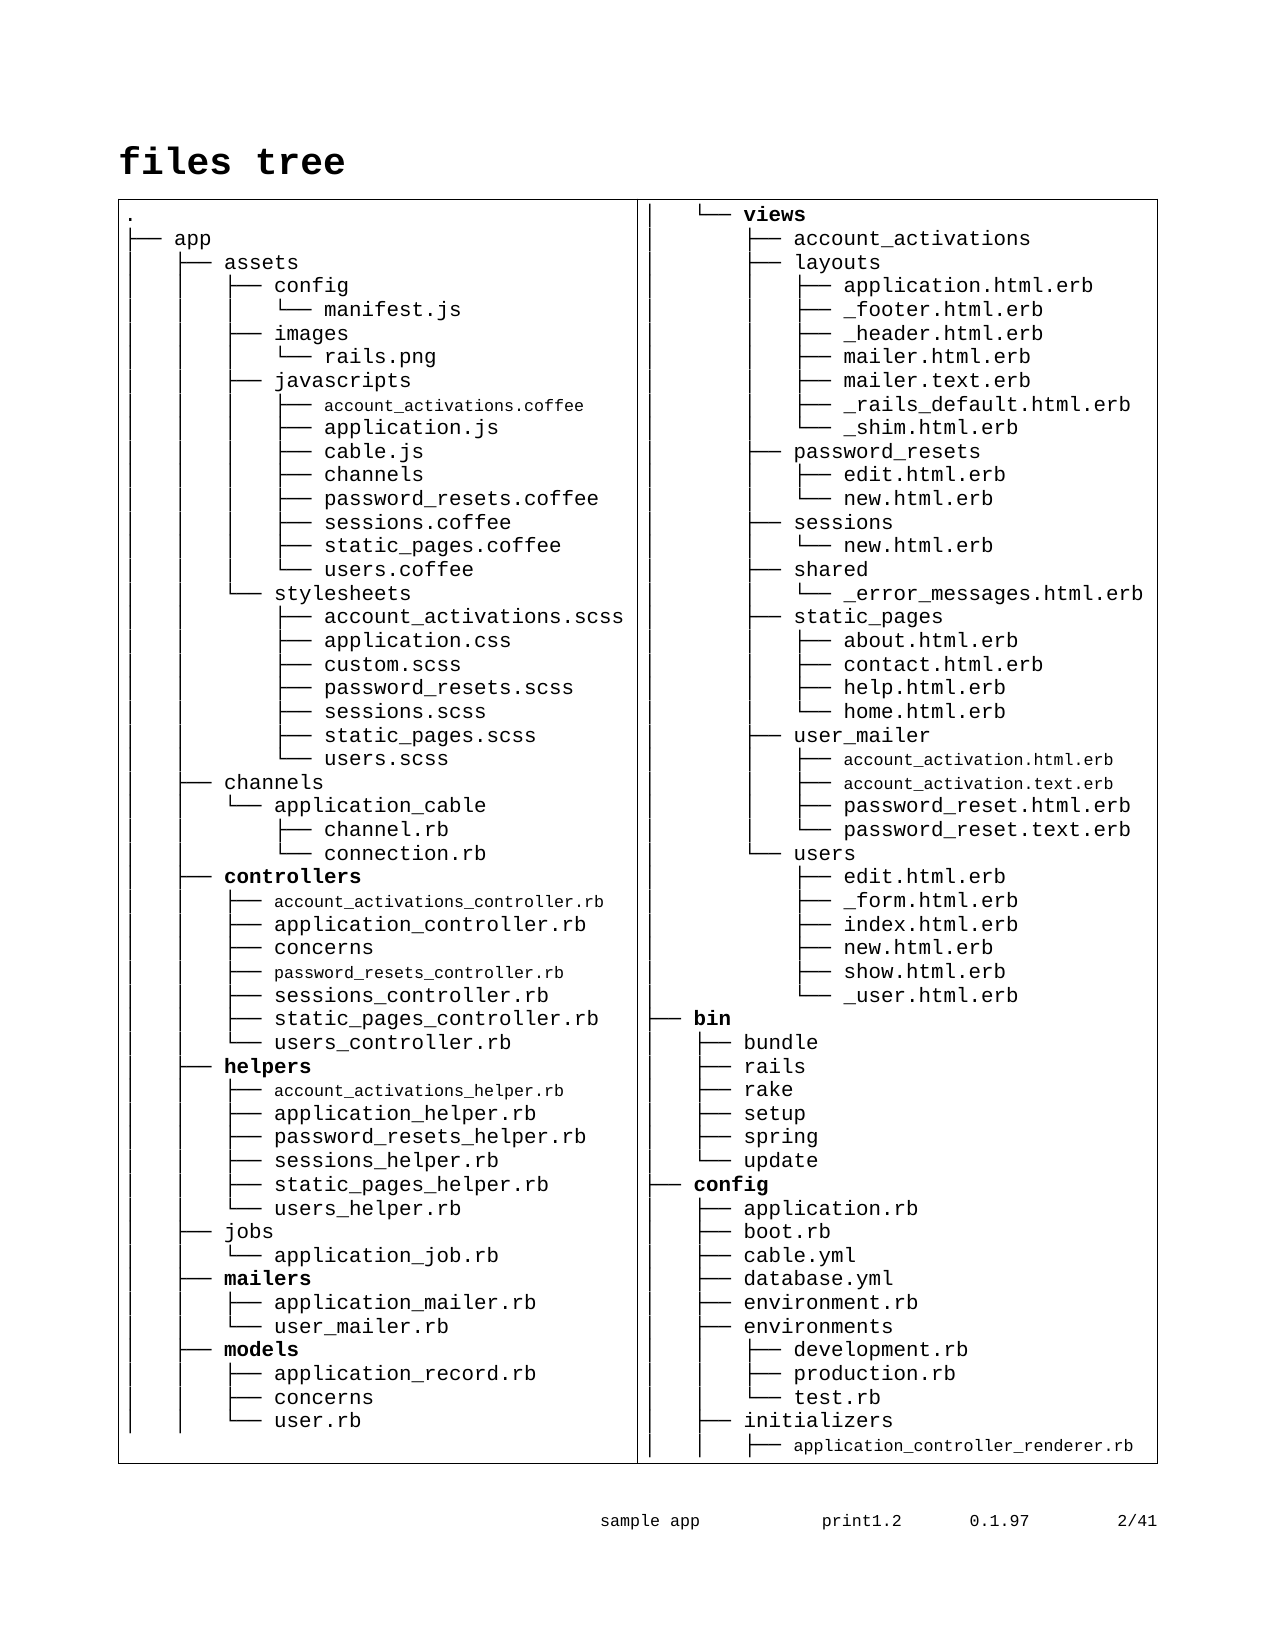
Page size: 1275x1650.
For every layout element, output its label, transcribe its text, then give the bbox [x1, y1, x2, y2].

table_header │ └── views │ ├── account_activations │ ├── layouts │ │ ├── application.html.erb │ │ ├── _footer.html.erb │ │ ├── _header.html.erb │ │ ├── mailer.html.erb │ │ ├── mailer.text.erb │ │ ├── _rails_default.html.erb │ │ └── _shim.html.erb │ ├── password_resets │ │ ├── edit.html.erb │ │ └── new.html.erb │ ├── sessions │ │ └── new.html.erb │ ├── shared │ │ └── _error_messages.html.erb │ ├── static_pages │ │ ├── about.html.erb │ │ ├── contact.html.erb │ │ ├── help.html.erb │ │ └── home.html.erb │ ├── user_mailer │ │ ├── account_activation.html.erb │ │ ├── account_activation.text.erb │ │ ├── password_reset.html.erb │ │ └── password_reset.text.erb │ └── users │ ├── edit.html.erb │ ├── _form.html.erb │ ├── index.html.erb │ ├── new.html.erb │ ├── show.html.erb │ └── _user.html.erb ├── bin │ ├── bundle │ ├── rails │ ├── rake │ ├── setup │ ├── spring │ └── update ├── config │ ├── application.rb │ ├── boot.rb │ ├── cable.yml │ ├── database.yml │ ├── environment.rb │ ├── environments │ │ ├── development.rb │ │ ├── production.rb │ │ └── test.rb │ ├── initializers │ │ ├── application_controller_renderer.rb [638, 200, 1157, 1463]
subtitle files tree [118, 143, 1157, 186]
table_header . ├── app │ ├── assets │ │ ├── config │ │ │ └── manifest.js │ │ ├── images │ │ │ └── rails.png │ │ ├── javascripts │ │ │ ├── account_activations.coffee │ │ │ ├── application.js │ │ │ ├── cable.js │ │ │ ├── channels │ │ │ ├── password_resets.coffee │ │ │ ├── sessions.coffee │ │ │ ├── static_pages.coffee │ │ │ └── users.coffee │ │ └── stylesheets │ │ ├── account_activations.scss │ │ ├── application.css │ │ ├── custom.scss │ │ ├── password_resets.scss │ │ ├── sessions.scss │ │ ├── static_pages.scss │ │ └── users.scss │ ├── channels │ │ └── application_cable │ │ ├── channel.rb │ │ └── connection.rb │ ├── controllers │ │ ├── account_activations_controller.rb │ │ ├── application_controller.rb │ │ ├── concerns │ │ ├── password_resets_controller.rb │ │ ├── sessions_controller.rb │ │ ├── static_pages_controller.rb │ │ └── users_controller.rb │ ├── helpers │ │ ├── account_activations_helper.rb │ │ ├── application_helper.rb │ │ ├── password_resets_helper.rb │ │ ├── sessions_helper.rb │ │ ├── static_pages_helper.rb │ │ └── users_helper.rb │ ├── jobs │ │ └── application_job.rb │ ├── mailers │ │ ├── application_mailer.rb │ │ └── user_mailer.rb │ ├── models │ │ ├── application_record.rb │ │ ├── concerns │ │ └── user.rb [119, 200, 637, 1463]
